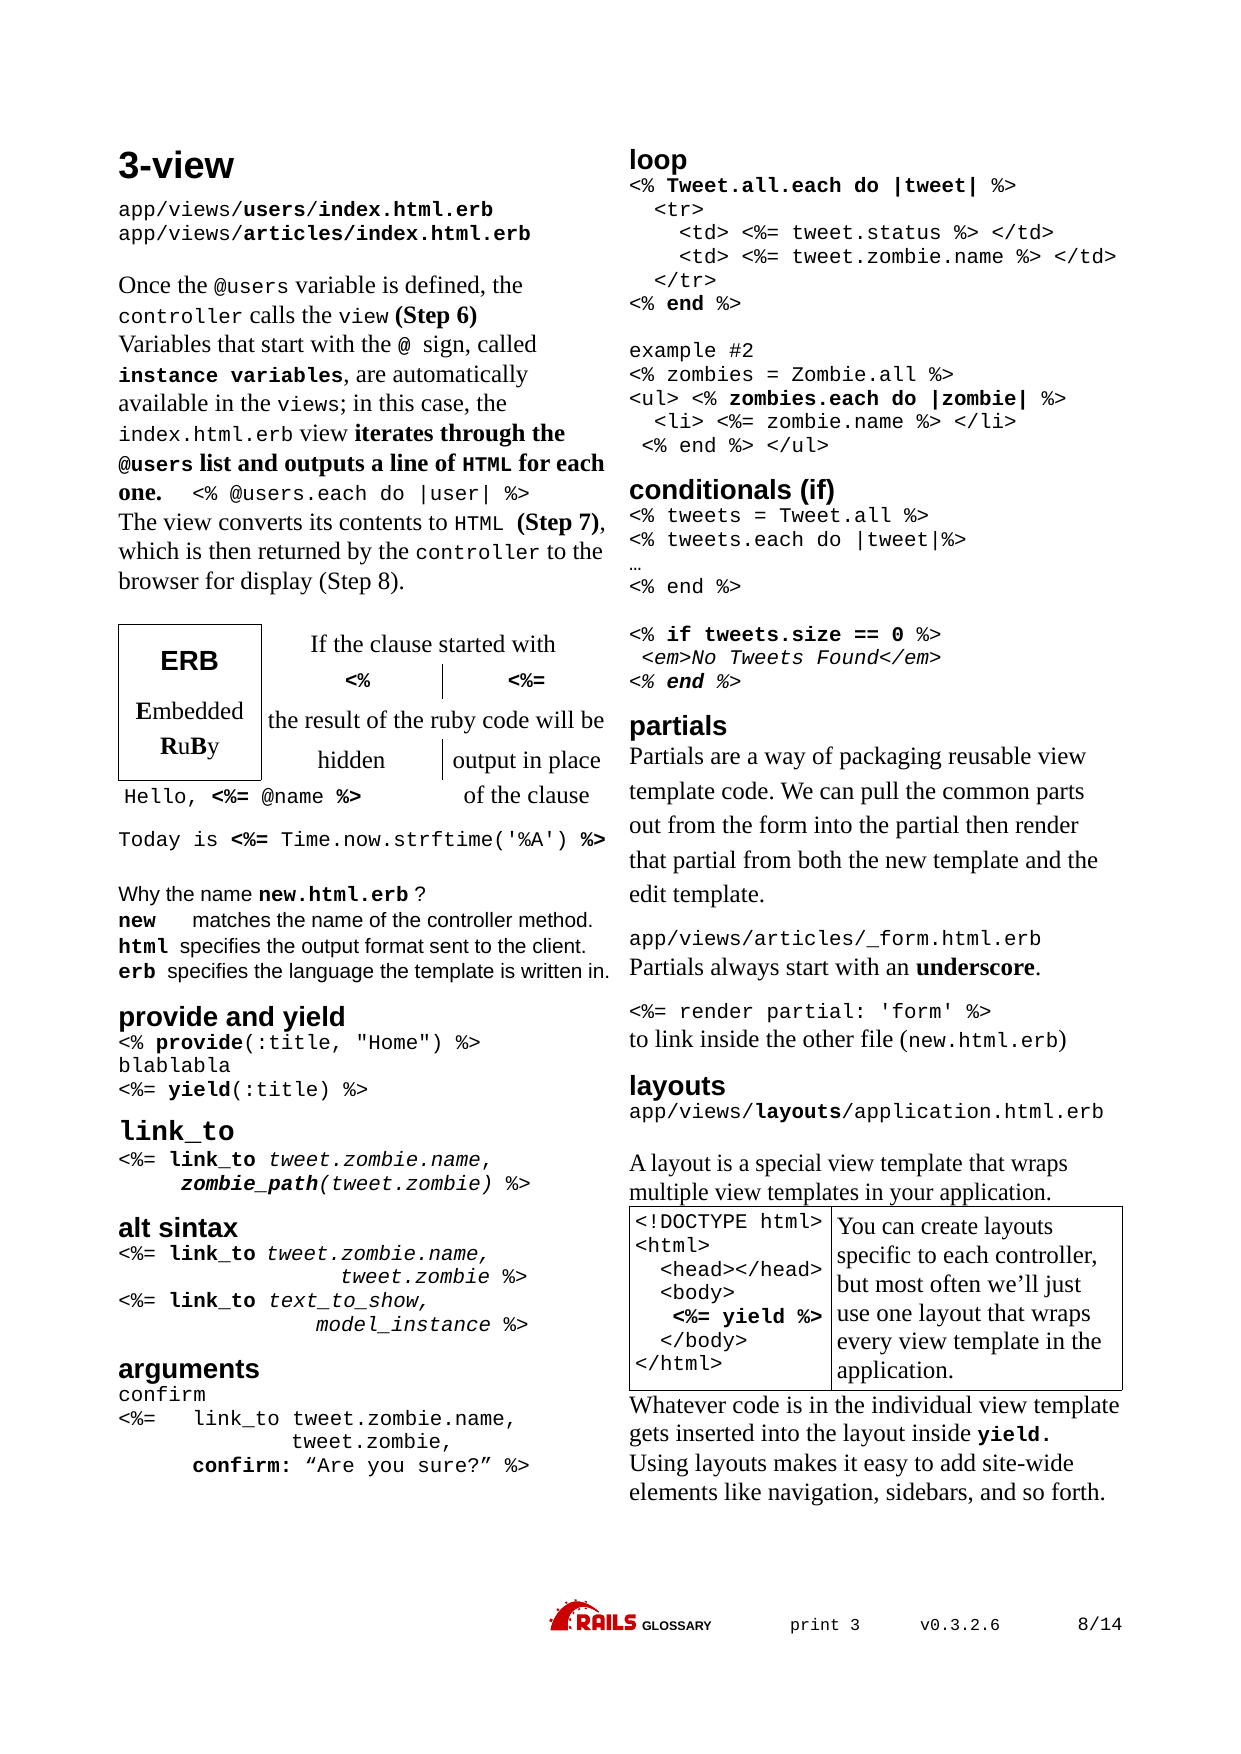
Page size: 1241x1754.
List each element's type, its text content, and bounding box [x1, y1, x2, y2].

subtitle conditionals (if) [629, 473, 1122, 505]
text <%= link_to tweet.zombie.name, [118, 1243, 611, 1267]
text </tr> [629, 269, 1122, 293]
text new matches the name of the controller method. [118, 908, 611, 933]
text Variables that start with the @ sign, called instance variables, are automatically available in the views; in this case, the index.html.erb view iterates through the @users list and outputs a line of HTML for each one. <% @users.each do |user| %> [118, 329, 611, 507]
subtitle link_to [118, 1118, 611, 1149]
subtitle alt sintax [118, 1211, 611, 1243]
text confirm [118, 1384, 611, 1408]
text Using layouts makes it easy to add site-wide elements like navigation, sidebars, and so forth. [629, 1448, 1122, 1506]
text <%= link_to tweet.zombie.name, [118, 1408, 611, 1431]
text blablabla [118, 1056, 611, 1079]
text <% tweets = Tweet.all %> [629, 505, 1122, 529]
text Today is <%= Time.now.strftime('%A') %> [118, 829, 611, 852]
text <td> <%= tweet.zombie.name %> </td> [629, 246, 1122, 269]
text <% end %> </ul> [629, 435, 1122, 459]
text <ul> <% zombies.each do |zombie| %> [629, 388, 1122, 411]
text A layout is a special view template that wraps multiple view templates in your application. [629, 1148, 1122, 1206]
text <% end %> [629, 293, 1122, 317]
text <% if tweets.size == 0 %> [629, 624, 1122, 647]
text Partials are a way of packaging reusable view template code. We can pull the common parts out from the form into the partial then render that partial from both the new template and the edit template. [629, 741, 1122, 908]
table_cell Hello, <%= @name %> [118, 780, 442, 829]
text Why the name new.html.erb ? [118, 882, 611, 908]
text The view converts its contents to HTML (Step 7), which is then returned by the controller to the browser for display (Step 8). [118, 507, 611, 595]
text to link inside the other file (new.html.erb) [629, 1024, 1122, 1054]
text zombie_path(tweet.zombie) %> [118, 1173, 611, 1196]
table_header You can create layouts specific to each controller, but most often we’ll just use one layout that wraps every view template in the application. [832, 1207, 1122, 1390]
table_cell output in place of the clause [442, 739, 611, 829]
text tweet.zombie %> [118, 1267, 611, 1290]
subtitle arguments [118, 1352, 611, 1384]
text <em>No Tweets Found</em> [629, 647, 1122, 671]
table_cell hidden [262, 739, 442, 780]
subtitle 3-view [118, 143, 611, 187]
text tweet.zombie, [118, 1431, 611, 1455]
text <%= yield(:title) %> [118, 1079, 611, 1103]
text app/views/users/index.html.erb [118, 199, 611, 223]
text model_instance %> [118, 1314, 611, 1337]
text confirm: “Are you sure?” %> [118, 1455, 611, 1479]
subtitle loop [629, 143, 1122, 175]
text app/views/articles/_form.html.erb [629, 928, 1122, 952]
text <%= render partial: 'form' %> [629, 1001, 1122, 1024]
subtitle provide and yield [118, 1000, 611, 1032]
text html specifies the output format sent to the client. erb specifies the language the template is written in. [118, 933, 611, 985]
text <td> <%= tweet.status %> </td> [629, 222, 1122, 246]
text <% end %> [629, 671, 1122, 694]
text Partials always start with an underscore. [629, 952, 1122, 981]
text <%= link_to tweet.zombie.name, [118, 1149, 611, 1173]
text <% Tweet.all.each do |tweet| %> [629, 175, 1122, 199]
table_cell <% [262, 664, 442, 699]
text example #2 [629, 341, 1122, 364]
text <li> <%= zombie.name %> </li> [629, 411, 1122, 435]
text <%= link_to text_to_show, [118, 1290, 611, 1314]
text <tr> [629, 199, 1122, 222]
text app/views/layouts/application.html.erb [629, 1101, 1122, 1124]
text … [629, 553, 1122, 576]
table_cell the result of the ruby code will be [262, 699, 611, 739]
text app/views/articles/index.html.erb [118, 223, 611, 247]
text <% tweets.each do |tweet|%> [629, 529, 1122, 553]
text <% zombies = Zombie.all %> [629, 364, 1122, 388]
table_header ERB Embedded RuBy [119, 625, 261, 780]
subtitle partials [629, 709, 1122, 741]
subtitle layouts [629, 1069, 1122, 1101]
text <% provide(:title, "Home") %> [118, 1032, 611, 1056]
table_header If the clause started with [262, 624, 611, 664]
text Whatever code is in the individual view template gets inserted into the layout inside yield. [629, 1391, 1122, 1448]
text <% end %> [629, 576, 1122, 600]
table_header <!DOCTYPE html> <html> <head></head> <body> <%= yield %> </body> </html> [630, 1207, 831, 1390]
text Once the @users variable is defined, the controller calls the view (Step 6) [118, 270, 611, 329]
table_cell <%= [443, 664, 611, 699]
